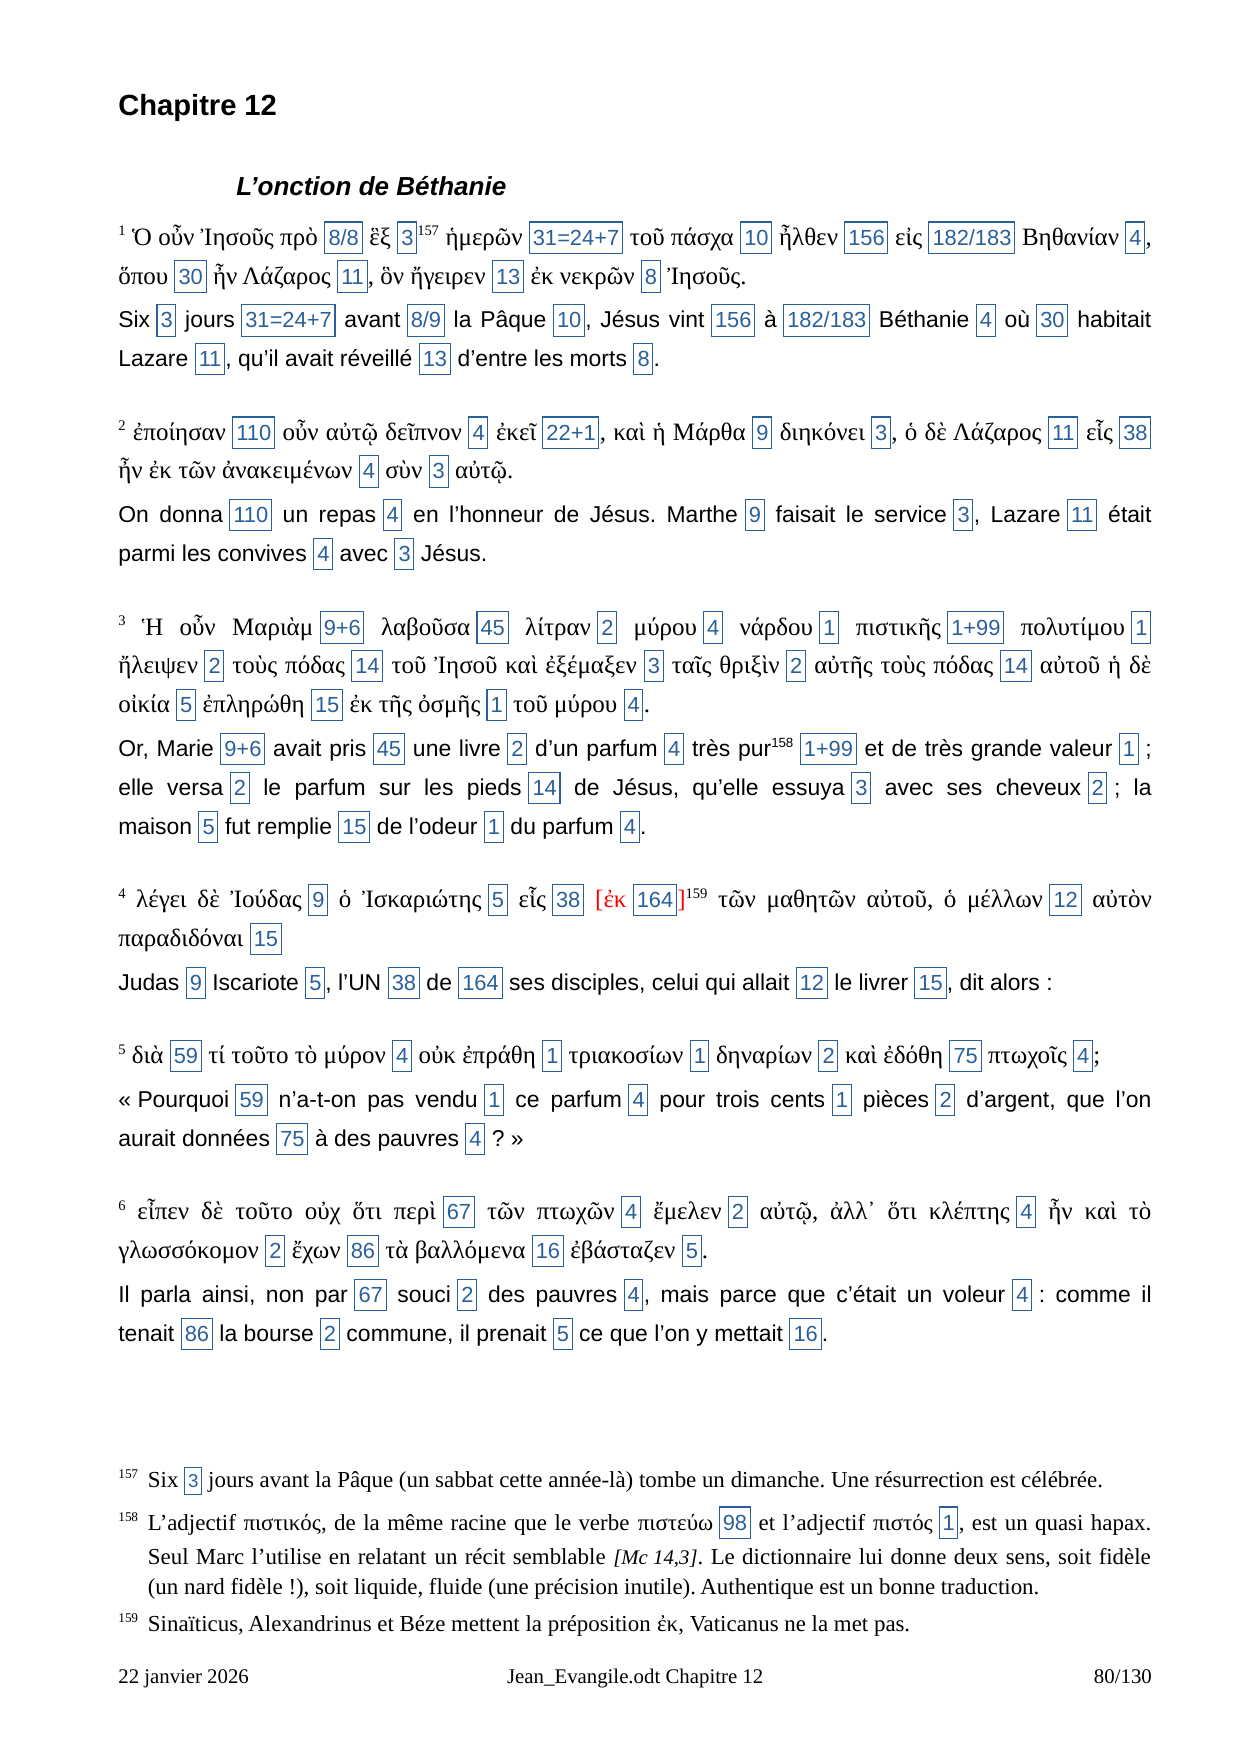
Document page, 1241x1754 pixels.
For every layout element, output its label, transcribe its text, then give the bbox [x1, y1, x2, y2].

text 5 [306, 968, 324, 998]
text 1 [691, 1041, 708, 1071]
text 4 [1074, 1041, 1092, 1071]
subtitle L’onction de Béthanie [236, 172, 1152, 201]
text οὐκ ἐπράθη [412, 1040, 542, 1072]
text 1 Ὁ οὖν Ἰησοῦς πρὸ 8/8 ἓξ 3 ἡμερῶν 31=24+7 τοῦ πάσχα 10 ἦλθεν 156 εἰς 182/183 Βηθανίαν 4, ὅπου 30 ἦν Λάζαρος 11, ὃν ἤγειρεν 13 ἐκ νεκρῶν 8 Ἰησοῦς. [118, 221, 1152, 293]
text Six 3 jours avant la Pâque (un sabbat cette année-là) tombe un dimanche. Une résurrection est célébrée. [202, 1467, 1152, 1495]
text ses disciples, celui qui allait [503, 967, 796, 999]
text πτωχοῖς [982, 1040, 1073, 1072]
text « Pourquoi 59 n’a-t-on pas vendu 1 ce parfum 4 pour trois cents 1 pièces 2 d’argent, que l’on aurait données 75 à des pauvres 4 ? » [118, 1084, 1152, 1155]
text 4 λέγει δὲ Ἰούδας 9 ὁ Ἰσκαριώτης 5 εἷς 38 [ἐκ 164] τῶν μαθητῶν αὐτοῦ, ὁ μέλλων 12 αὐτὸν παραδιδόναι 15 [118, 884, 1152, 955]
text Six 3 jours 31=24+7 avant 8/9 la Pâque 10, Jésus vint 156 à 182/183 Béthanie 4 où 30 habitait Lazare 11, qu’il avait réveillé 13 d’entre les morts 8. [118, 304, 1152, 375]
text τί τοῦτο τὸ μύρον [202, 1040, 392, 1072]
text ; [1093, 1040, 1152, 1072]
subtitle Chapitre 12 [118, 88, 1152, 121]
text 2 ἐποίησαν 110 οὖν αὐτῷ δεῖπνον 4 ἐκεῖ 22+1, καὶ ἡ Μάρθα 9 διηκόνει 3, ὁ δὲ Λάζαρος 11 εἷς 38 ἦν ἐκ τῶν ἀνακειμένων 4 σὺν 3 αὐτῷ. [118, 416, 1152, 488]
text 59 [171, 1041, 201, 1071]
text 12 [797, 968, 827, 998]
text On donna 110 un repas 4 en l’honneur de Jésus. Marthe 9 faisait le service 3, Lazare 11 était parmi les convives 4 avec 3 Jésus. [118, 499, 1152, 570]
text de [420, 967, 458, 999]
text 15 [915, 968, 946, 998]
text τριακοσίων [562, 1040, 690, 1072]
text le livrer [828, 967, 914, 999]
text 3 Ἡ οὖν Μαριὰμ 9+6 λαβοῦσα 45 λίτραν 2 μύρου 4 νάρδου 1 πιστικῆς 1+99 πολυτίμου 1 ἤλειψεν 2 τοὺς πόδας 14 τοῦ Ἰησοῦ καὶ ἐξέμαξεν 3 ταῖς θριξὶν 2 αὐτῆς τοὺς πόδας 14 αὐτοῦ ἡ δὲ οἰκία 5 ἐπληρώθη 15 ἐκ τῆς ὀσμῆς 1 τοῦ μύρου 4. [118, 611, 1152, 721]
text καὶ ἐδόθη [838, 1040, 949, 1072]
text 9 [187, 968, 205, 998]
text 38 [389, 968, 419, 998]
text , dit alors : [947, 967, 1152, 999]
text 75 [950, 1041, 981, 1071]
text Judas [118, 967, 186, 999]
text 5 διὰ [118, 1040, 170, 1072]
text Sinaïticus, Alexandrinus et Béze mettent la préposition ἐκ, Vaticanus ne la met pas. [118, 1611, 1152, 1636]
text 6 εἶπεν δὲ τοῦτο οὐχ ὅτι περὶ 67 τῶν πτωχῶν 4 ἔμελεν 2 αὐτῷ, ἀλλ᾽ ὅτι κλέπτης 4 ἦν καὶ τὸ γλωσσόκομον 2 ἔχων 86 τὰ βαλλόμενα 16 ἐβάσταζεν 5. [118, 1196, 1152, 1267]
text Iscariote [206, 967, 305, 999]
text , l’UN [325, 967, 388, 999]
text L’adjectif πιστικός, de la même racine que le verbe πιστεύω 98 et l’adjectif πιστός 1, est un quasi hapax. Seul Marc l’utilise en relatant un récit semblable [Mc 14,3]. Le dictionnaire lui donne deux sens, soit fidèle (un nard fidèle !), soit liquide, fluide (une précision inutile). Authentique est un bonne traduction. [118, 1506, 1152, 1599]
text 164 [459, 968, 502, 998]
text δηναρίων [709, 1040, 818, 1072]
text 1 [543, 1041, 561, 1071]
text 2 [819, 1041, 837, 1071]
text Or, Marie 9+6 avait pris 45 une livre 2 d’un parfum 4 très pur 1+99 et de très grande valeur 1 ; elle versa 2 le parfum sur les pieds 14 de Jésus, qu’elle essuya 3 avec ses cheveux 2 ; la maison 5 fut remplie 15 de l’odeur 1 du parfum 4. [118, 733, 1152, 843]
text 4 [393, 1041, 411, 1071]
text Il parla ainsi, non par 67 souci 2 des pauvres 4, mais parce que c’était un voleur 4 : comme il tenait 86 la bourse 2 commune, il prenait 5 ce que l’on y mettait 16. [118, 1279, 1152, 1350]
